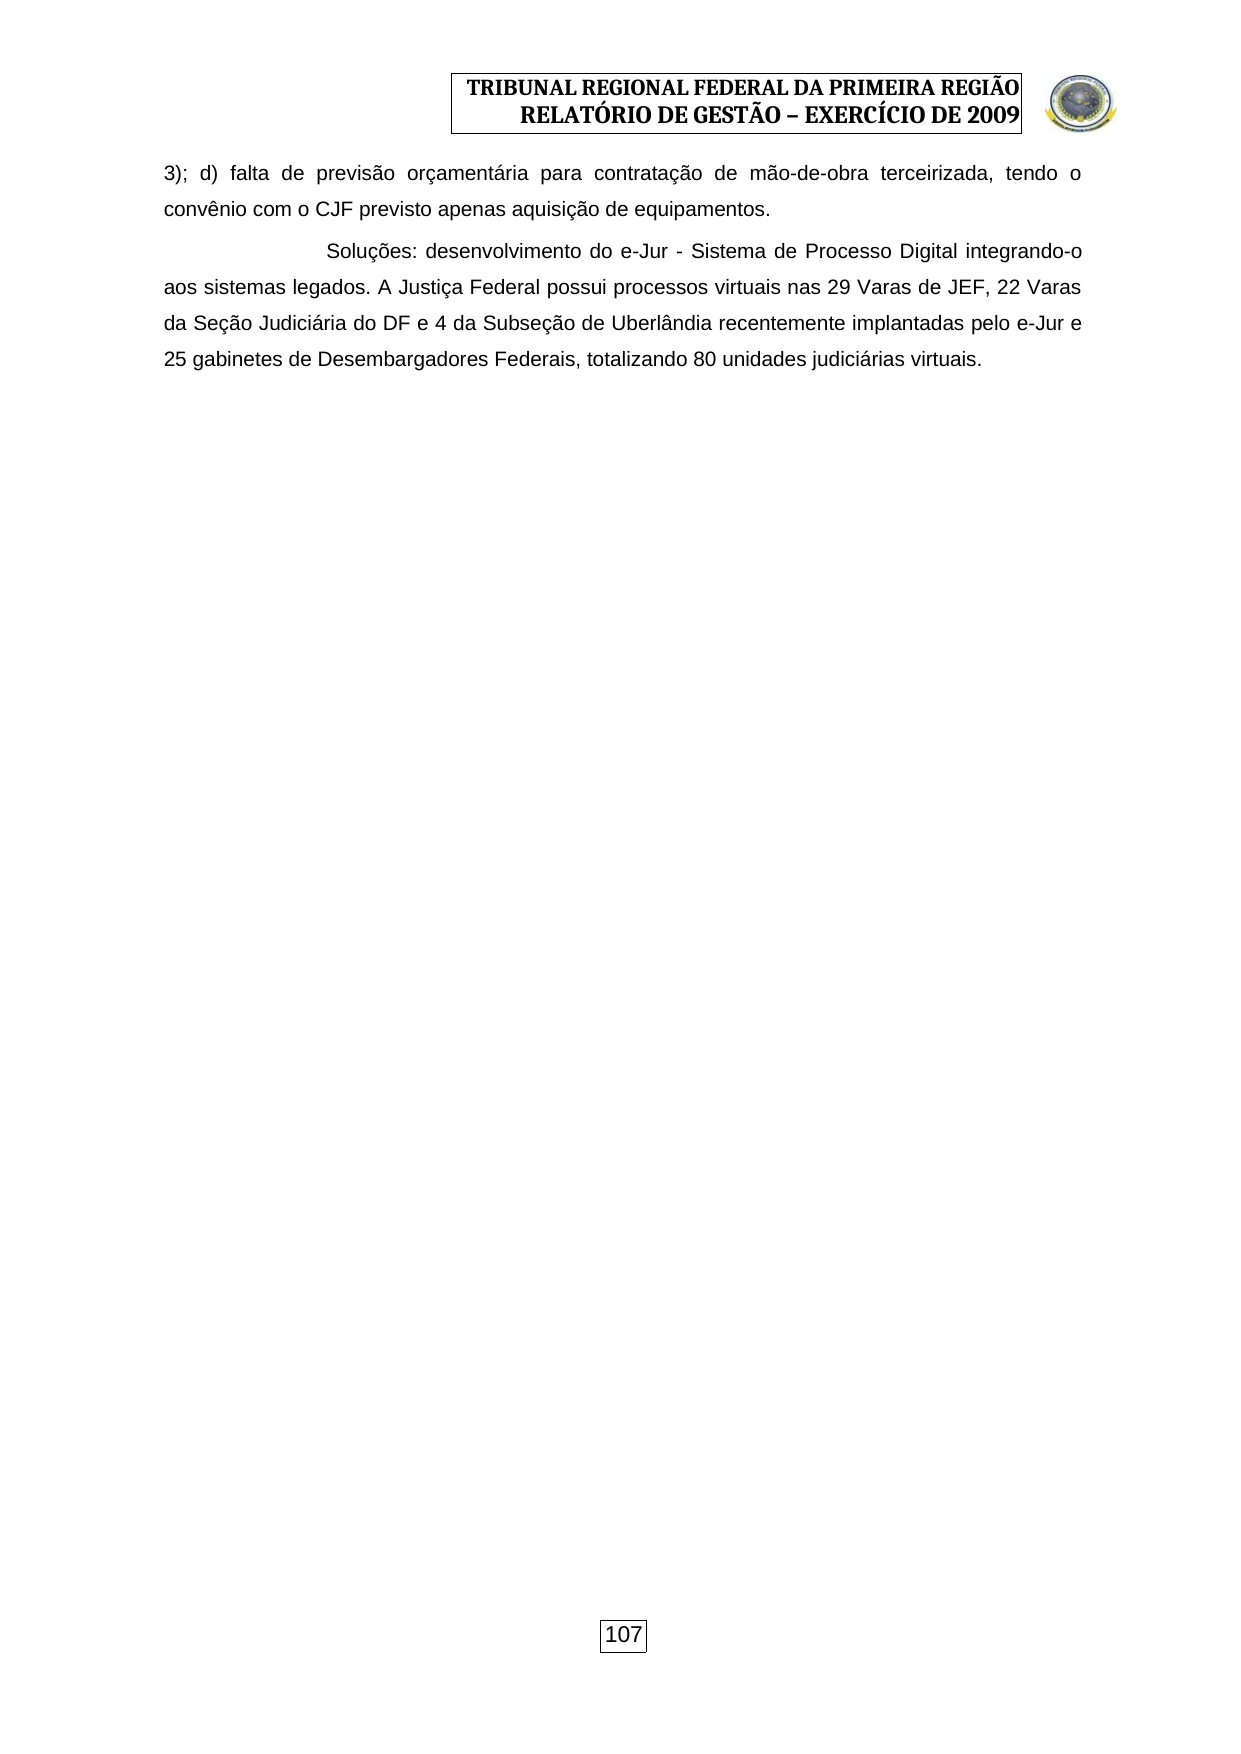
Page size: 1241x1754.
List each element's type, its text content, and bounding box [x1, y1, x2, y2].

picture [1045, 75, 1117, 133]
text 3); d) falta de previsão orçamentária para contratação de mão-de-obra terceirizada, tendo o convênio com o CJF previsto apenas aquisição de equipamentos. [163, 161, 1083, 220]
text Soluções: desenvolvimento do e-Jur - Sistema de Processo Digital integrando-o aos sistemas legados. A Justiça Federal possui processos virtuais nas 29 Varas de JEF, 22 Varas da Seção Judiciária do DF e 4 da Subseção de Uberlândia recentemente implantadas pelo e-Jur e 25 gabinetes de Desembargadores Federais, totalizando 80 unidades judiciárias virtuais. [163, 239, 1083, 370]
